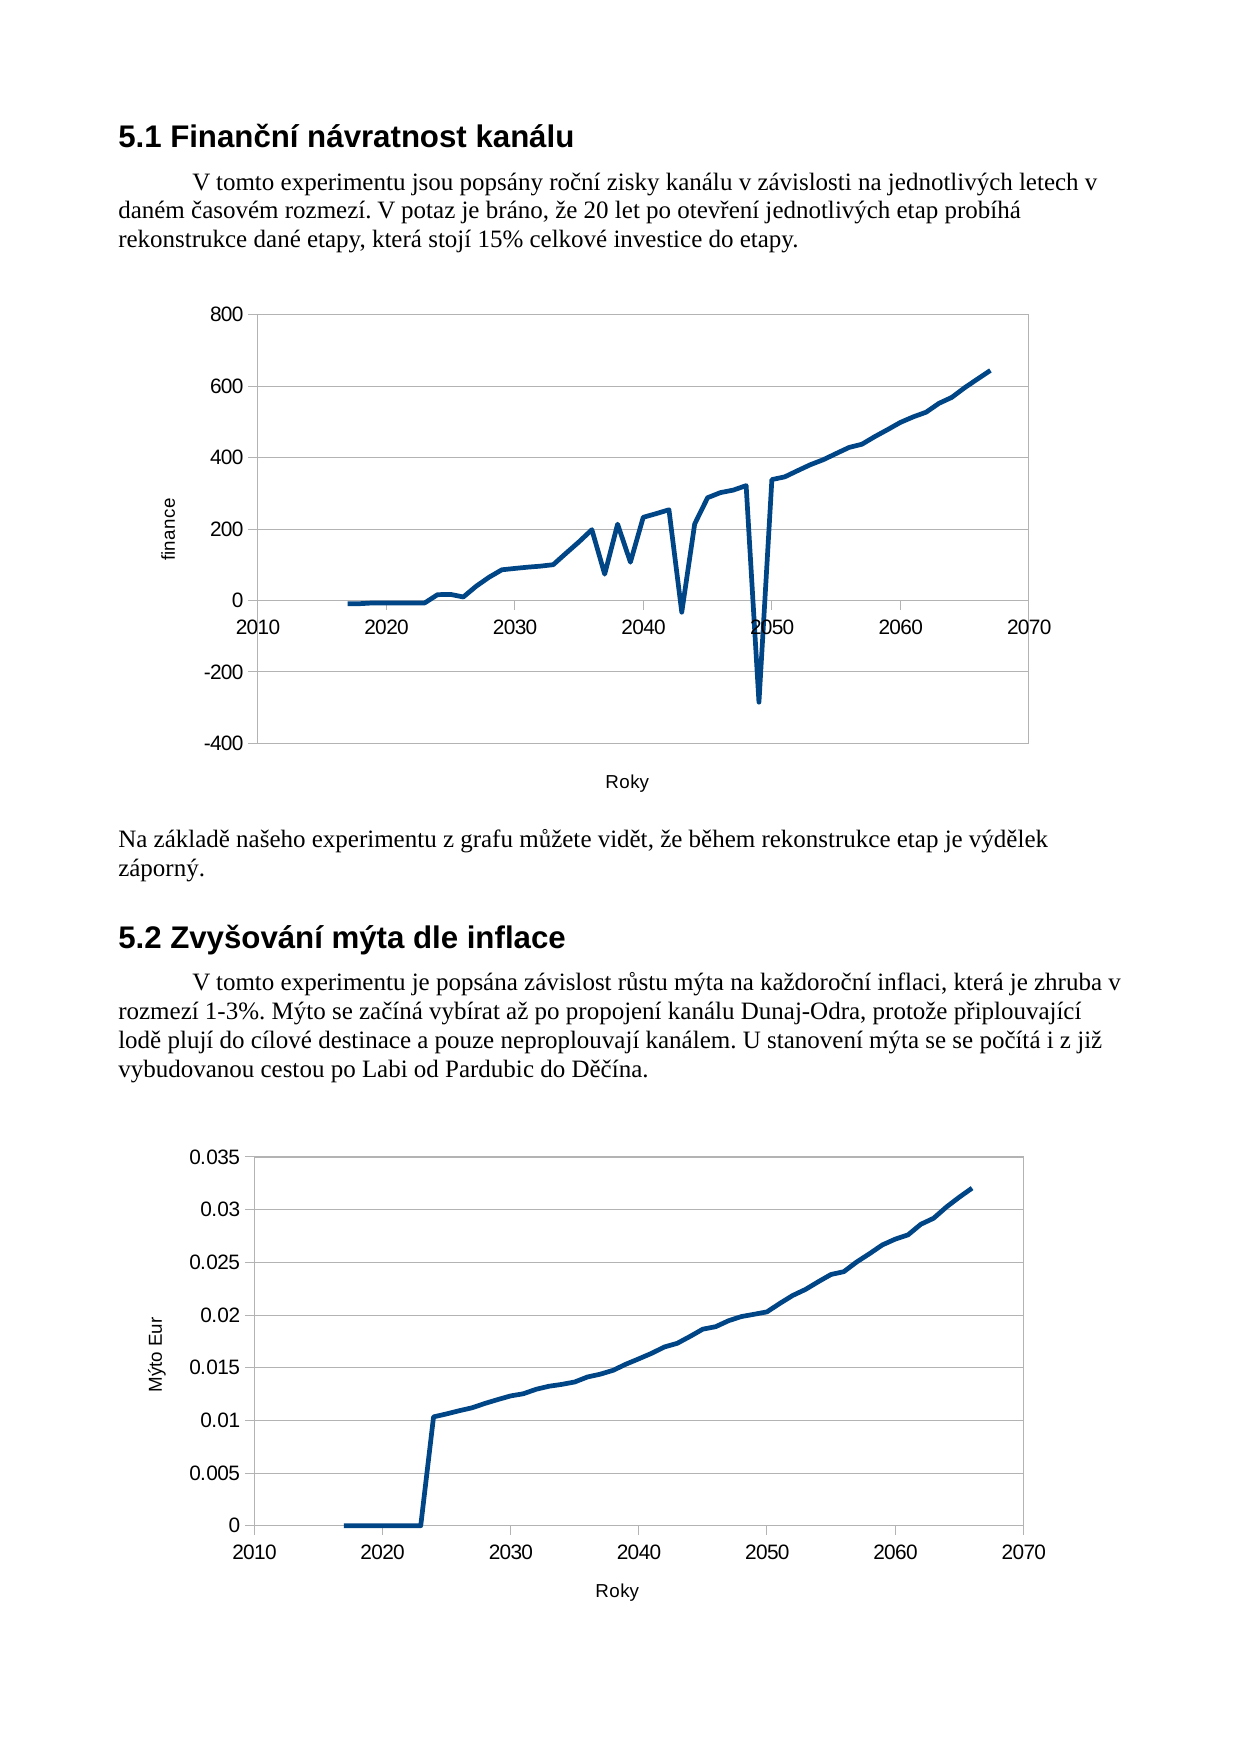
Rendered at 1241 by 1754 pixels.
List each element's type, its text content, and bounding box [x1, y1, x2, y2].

subtitle 5.1 Finanční návratnost kanálu [118, 118, 1122, 154]
text Na základě našeho experimentu z grafu můžete vidět, že během rekonstrukce etap je výdělek záporný. [118, 265, 1122, 881]
text V tomto experimentu je popsána závislost růstu mýta na každoroční inflaci, která je zhruba v rozmezí 1-3%. Mýto se začíná vybírat až po propojení kanálu Dunaj-Odra, protože připlouvající lodě plují do cílové destinace a pouze neproplouvají kanálem. U stanovení mýta se se počítá i z již vybudovanou cestou po Labi od Pardubic do Děčína. [118, 967, 1122, 1082]
subtitle 5.2 Zvyšování mýta dle inflace [118, 919, 1122, 955]
text V tomto experimentu jsou popsány roční zisky kanálu v závislosti na jednotlivých letech v daném časovém rozmezí. V potaz je bráno, že 20 let po otevření jednotlivých etap probíhá rekonstrukce dané etapy, která stojí 15% celkové investice do etapy. [118, 167, 1122, 253]
